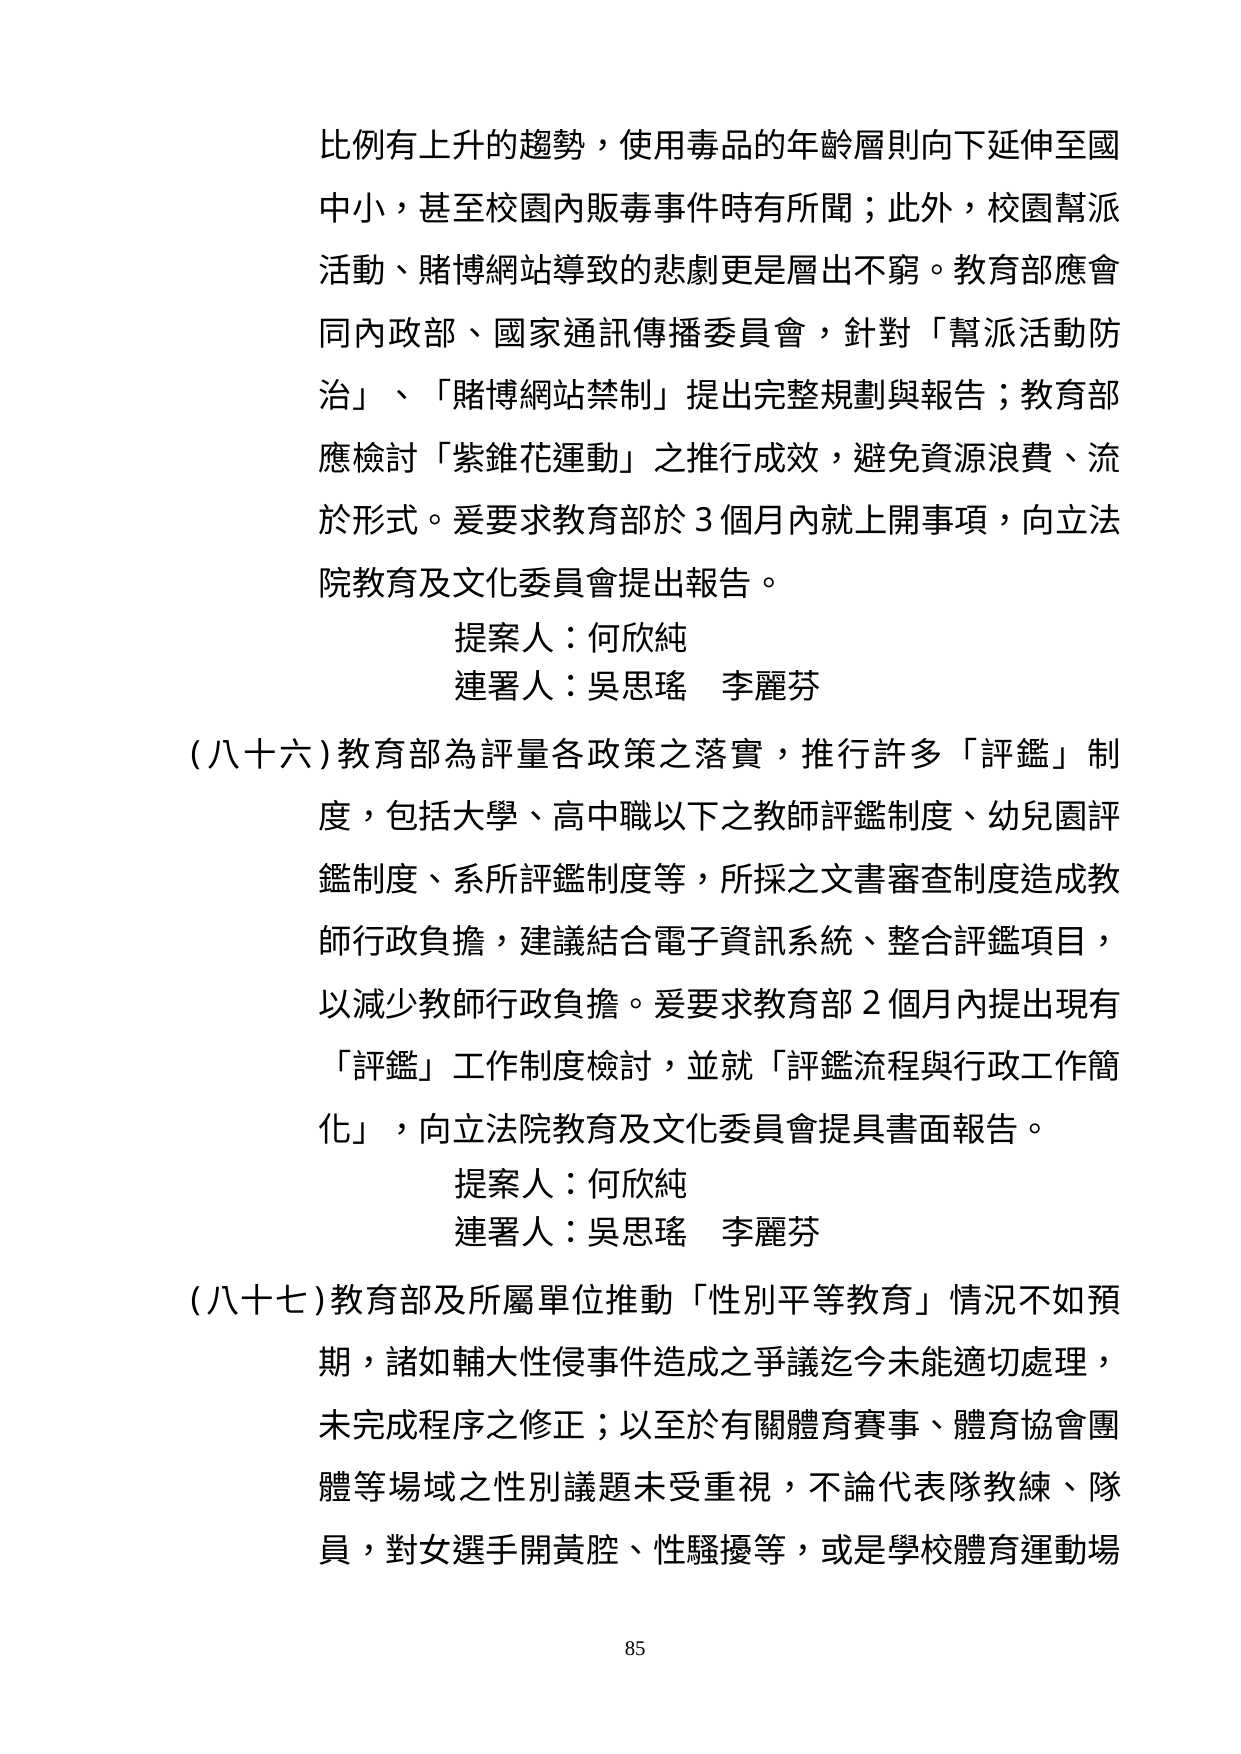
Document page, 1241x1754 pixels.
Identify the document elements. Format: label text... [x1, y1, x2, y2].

text 比例有上升的趨勢，使用毒品的年齡層則向下延伸至國中小，甚至校園內販毒事件時有所聞；此外，校園幫派活動、賭博網站導致的悲劇更是層出不窮。教育部應會同內政部、國家通訊傳播委員會，針對「幫派活動防治」、「賭博網站禁制」提出完整規劃與報告；教育部應檢討「紫錐花運動」之推行成效，避免資源浪費、流於形式。爰要求教育部於3個月內就上開事項，向立法院教育及文化委員會提出報告。 [185, 112, 1122, 612]
text (八十六)教育部為評量各政策之落實，推行許多「評鑑」制度，包括大學、高中職以下之教師評鑑制度、幼兒園評鑑制度、系所評鑑制度等，所採之文書審查制度造成教師行政負擔，建議結合電子資訊系統、整合評鑑項目，以減少教師行政負擔。爰要求教育部2個月內提出現有「評鑑」工作制度檢討，並就「評鑑流程與行政工作簡化」，向立法院教育及文化委員會提具書面報告。 [185, 721, 1122, 1158]
text 連署人：吳思瑤 李麗芬 [148, 1206, 1122, 1254]
text (八十七)教育部及所屬單位推動「性別平等教育」情況不如預期，諸如輔大性侵事件造成之爭議迄今未能適切處理，未完成程序之修正；以至於有關體育賽事、體育協會團體等場域之性別議題未受重視，不論代表隊教練、隊員，對女選手開黃腔、性騷擾等，或是學校體育運動場 [185, 1266, 1122, 1579]
text 提案人：何欣純 [148, 1158, 1122, 1206]
text 連署人：吳思瑤 李麗芬 [148, 660, 1122, 708]
text 提案人：何欣純 [148, 612, 1122, 660]
